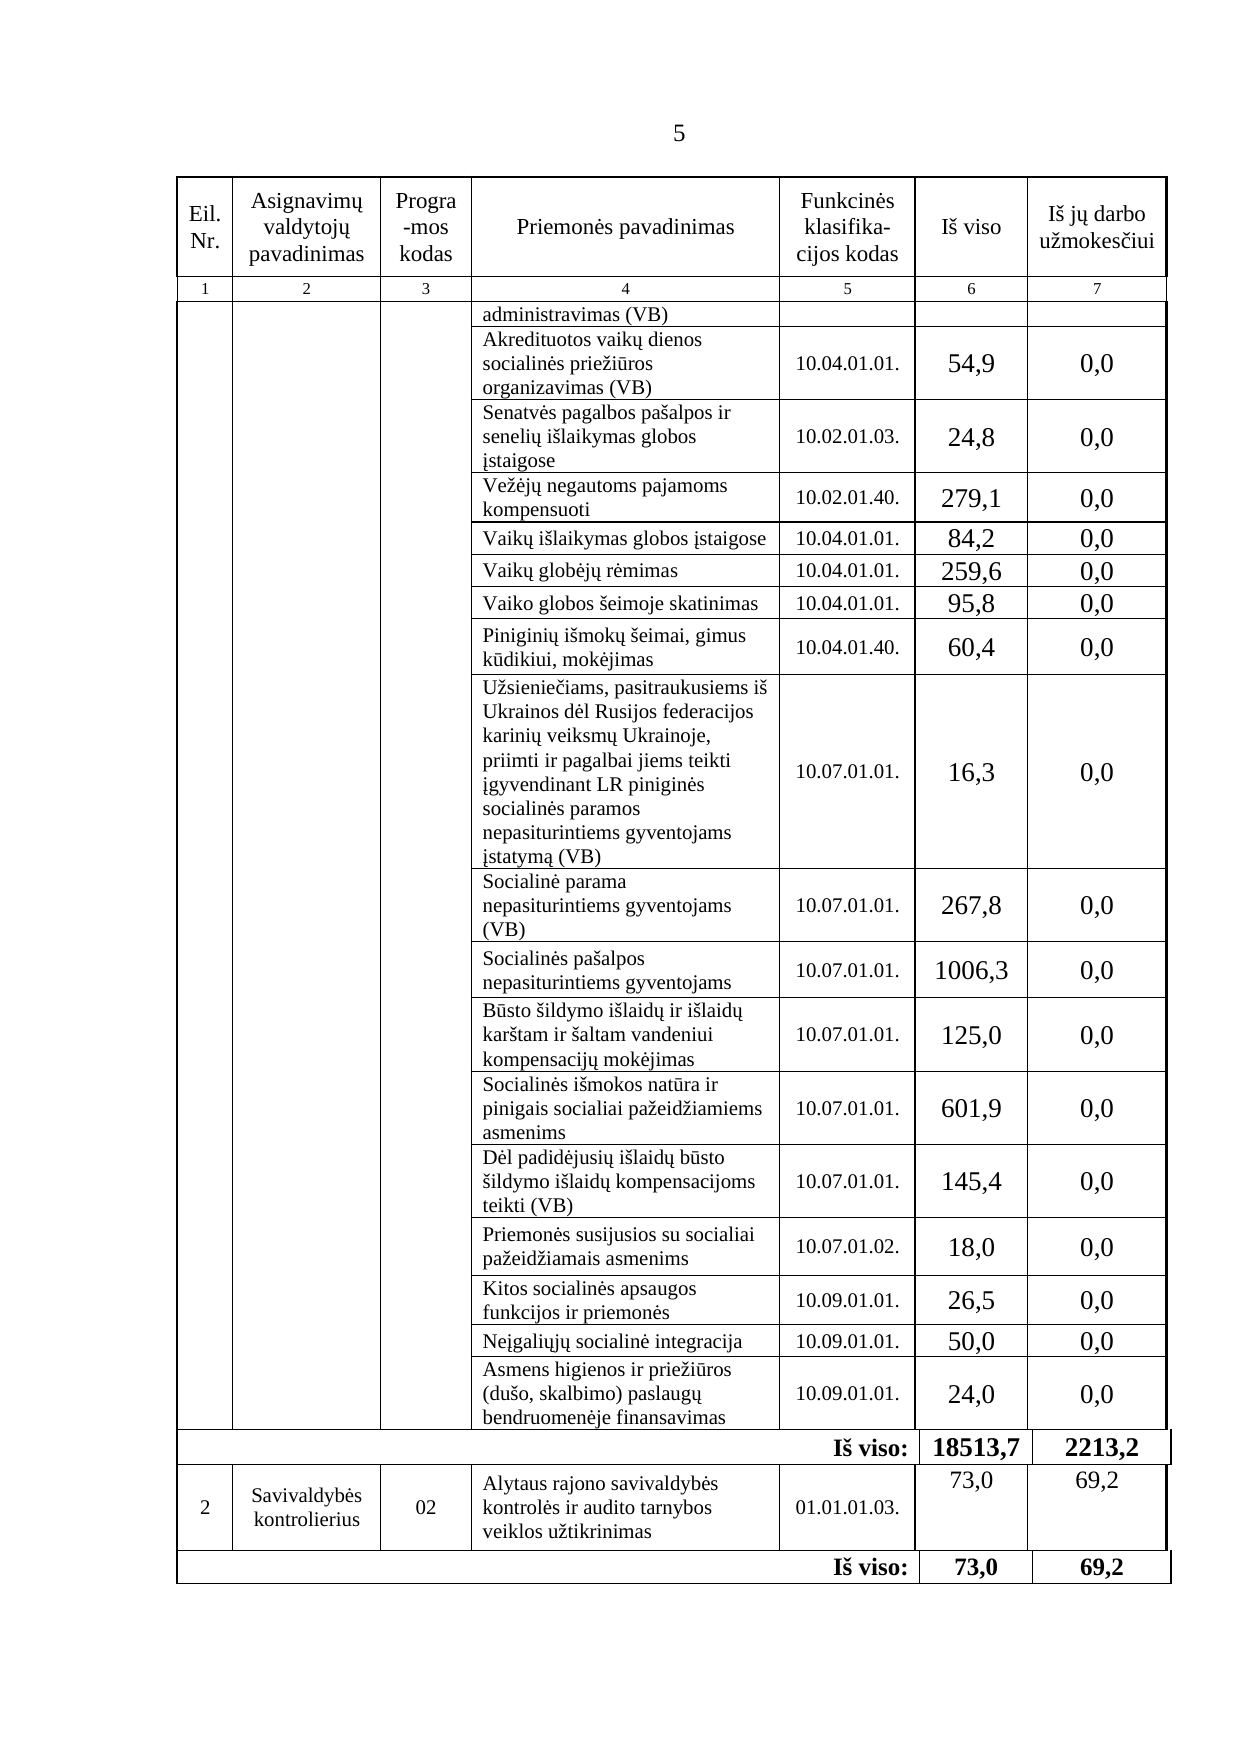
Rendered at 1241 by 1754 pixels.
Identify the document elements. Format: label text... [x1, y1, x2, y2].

table_cell Savivaldybės kontrolierius [233, 1465, 380, 1550]
table_cell Iš viso: [178, 1430, 919, 1464]
table_header Priemonės pavadinimas [472, 178, 779, 276]
table_cell [1194, 941, 1199, 997]
table_cell Senatvės pagalbos pašalpos ir senelių išlaikymas globos įstaigose [472, 400, 779, 472]
table_cell 4 [472, 277, 779, 301]
table_cell [1168, 674, 1194, 868]
table_cell 16,3 [916, 675, 1027, 868]
table_cell 0,0 [1028, 1072, 1165, 1144]
table_header Funkcinės klasifika-cijos kodas [780, 178, 914, 276]
table_cell [1167, 276, 1194, 301]
table_cell [916, 302, 1027, 326]
table_cell 0,0 [1028, 587, 1165, 618]
table_cell administravimas (VB) [472, 302, 779, 326]
table_cell 0,0 [1028, 327, 1165, 399]
table_cell 69,2 [1028, 1465, 1165, 1550]
table_cell 02 [381, 1465, 471, 1550]
table_cell [1028, 302, 1165, 326]
table_cell Vaikų globėjų rėmimas [472, 555, 779, 586]
table_cell Iš viso: [178, 1551, 919, 1582]
table_cell [1168, 216, 1194, 276]
table_cell [1194, 1324, 1199, 1356]
table_cell [780, 302, 914, 326]
table_cell Priemonės susijusios su socialiai pažeidžiamais asmenims [472, 1218, 779, 1275]
table_cell 10.09.01.01. [780, 1325, 914, 1356]
table_cell [1168, 521, 1194, 554]
table_cell [1194, 674, 1199, 868]
table_cell 0,0 [1028, 473, 1165, 521]
table_cell Akredituotos vaikų dienos socialinės priežiūros organizavimas (VB) [472, 327, 779, 399]
table_cell [1194, 276, 1199, 301]
table_cell 0,0 [1028, 1325, 1165, 1356]
table_cell [1168, 1356, 1194, 1429]
table_header [1171, 176, 1194, 216]
table_cell 2213,2 [1033, 1429, 1170, 1464]
table_cell 0,0 [1028, 1276, 1165, 1324]
table_cell 10.04.01.40. [780, 619, 914, 674]
table_cell [1194, 472, 1199, 521]
table_header Iš jų darbo užmokesčiui [1028, 178, 1165, 276]
table_cell [1168, 618, 1194, 674]
table_cell 7 [1028, 277, 1166, 301]
table_header Eil. Nr. [178, 178, 232, 276]
table_cell [1168, 399, 1194, 472]
table_cell Neįgaliųjų socialinė integracija [472, 1325, 779, 1356]
table_cell [1194, 586, 1199, 618]
table_cell Užsieniečiams, pasitraukusiems iš Ukrainos dėl Rusijos federacijos karinių veiksmų Ukrainoje, priimti ir pagalbai jiems teikti įgyvendinant LR piniginės socialinės paramos nepasiturintiems gyventojams įstatymą (VB) [472, 675, 779, 868]
table_cell 50,0 [916, 1325, 1027, 1356]
table_cell [1194, 554, 1199, 586]
table_cell Būsto šildymo išlaidų ir išlaidų karštam ir šaltam vandeniui kompensacijų mokėjimas [472, 998, 779, 1071]
table_cell 10.02.01.03. [780, 400, 914, 472]
table_cell [1172, 1429, 1199, 1464]
table_header Progra-mos kodas [381, 178, 471, 276]
table_cell 10.07.01.01. [780, 1072, 914, 1144]
table_cell 0,0 [1028, 942, 1165, 997]
table_cell [1194, 326, 1199, 399]
table_cell [1194, 1356, 1199, 1429]
table_cell 3 [381, 277, 471, 301]
table_cell 95,8 [916, 587, 1027, 618]
table_cell 18513,7 [920, 1430, 1032, 1464]
table_cell 10.07.01.01. [780, 942, 914, 997]
table_cell [1194, 216, 1199, 276]
table_cell [1168, 868, 1194, 941]
table_cell [1168, 554, 1194, 586]
table_cell 0,0 [1028, 1218, 1165, 1275]
table_cell [1168, 1071, 1194, 1144]
table_cell 73,0 [916, 1465, 1027, 1550]
table_cell 24,0 [916, 1357, 1027, 1429]
table_cell 6 [916, 277, 1027, 301]
table_cell 279,1 [916, 473, 1027, 521]
table_cell [1168, 1324, 1194, 1356]
table_cell [1194, 1071, 1199, 1144]
table_cell [178, 302, 232, 1429]
table_cell 69,2 [1033, 1550, 1170, 1582]
table_cell Socialinės išmokos natūra ir pinigais socialiai pažeidžiamiems asmenims [472, 1072, 779, 1144]
table_cell Asmens higienos ir priežiūros (dušo, skalbimo) paslaugų bendruomenėje finansavimas [472, 1357, 779, 1429]
table_cell [1168, 1144, 1194, 1217]
table_cell 10.07.01.02. [780, 1218, 914, 1275]
table_cell [1194, 1275, 1199, 1324]
table_cell [1194, 1464, 1199, 1550]
table_cell [1172, 1550, 1199, 1582]
table_cell [1194, 521, 1199, 554]
table_cell 145,4 [916, 1145, 1027, 1217]
table_cell [1194, 868, 1199, 941]
table_cell [1168, 997, 1194, 1071]
table_cell 0,0 [1028, 555, 1165, 586]
table_header Iš viso [916, 178, 1027, 276]
table_cell Dėl padidėjusių išlaidų būsto šildymo išlaidų kompensacijoms teikti (VB) [472, 1145, 779, 1217]
table_cell 10.07.01.01. [780, 998, 914, 1071]
table_cell 10.09.01.01. [780, 1357, 914, 1429]
table_cell Socialinė parama nepasiturintiems gyventojams (VB) [472, 869, 779, 941]
table_cell 10.07.01.01. [780, 869, 914, 941]
table_cell Kitos socialinės apsaugos funkcijos ir priemonės [472, 1276, 779, 1324]
table_cell 0,0 [1028, 523, 1165, 554]
table_cell Piniginių išmokų šeimai, gimus kūdikiui, mokėjimas [472, 619, 779, 674]
table_cell [1194, 399, 1199, 472]
table_cell [1194, 618, 1199, 674]
table_cell 26,5 [916, 1276, 1027, 1324]
table_cell Vežėjų negautoms pajamoms kompensuoti [472, 473, 779, 521]
table_cell 10.09.01.01. [780, 1276, 914, 1324]
table_cell 84,2 [916, 523, 1027, 554]
table_cell 601,9 [916, 1072, 1027, 1144]
table_cell 0,0 [1028, 869, 1165, 941]
table_cell 24,8 [916, 400, 1027, 472]
table_cell 2 [233, 277, 380, 301]
table_cell 10.04.01.01. [780, 555, 914, 586]
table_cell 2 [178, 1465, 232, 1550]
table_cell [233, 302, 380, 1429]
table_cell 10.07.01.01. [780, 675, 914, 868]
table_cell 0,0 [1028, 675, 1165, 868]
table_cell 10.04.01.01. [780, 327, 914, 399]
table_cell 60,4 [916, 619, 1027, 674]
table_cell [381, 302, 471, 1429]
table_cell [1194, 1217, 1199, 1275]
table_cell [1194, 997, 1199, 1071]
table_cell 10.04.01.01. [780, 587, 914, 618]
table_cell 259,6 [916, 555, 1027, 586]
table_cell [1168, 1275, 1194, 1324]
table_cell 01.01.01.03. [780, 1465, 914, 1550]
table_cell Vaiko globos šeimoje skatinimas [472, 587, 779, 618]
table_cell 18,0 [916, 1218, 1027, 1275]
table_cell [1168, 586, 1194, 618]
table_cell [1168, 1464, 1194, 1550]
table_cell [1168, 941, 1194, 997]
table_cell 5 [780, 277, 914, 301]
table_cell Vaikų išlaikymas globos įstaigose [472, 523, 779, 554]
table_cell 267,8 [916, 869, 1027, 941]
table_cell [1168, 1217, 1194, 1275]
table_cell 1006,3 [916, 942, 1027, 997]
table_cell 1 [178, 277, 232, 301]
table_cell 0,0 [1028, 1357, 1165, 1429]
table_header Asignavimų valdytojų pavadinimas [233, 178, 380, 276]
table_cell Alytaus rajono savivaldybės kontrolės ir audito tarnybos veiklos užtikrinimas [472, 1465, 779, 1550]
table_cell [1194, 1144, 1199, 1217]
table_cell Socialinės pašalpos nepasiturintiems gyventojams [472, 942, 779, 997]
table_cell [1168, 472, 1194, 521]
table_cell 0,0 [1028, 998, 1165, 1071]
table_cell 54,9 [916, 327, 1027, 399]
table_cell 73,0 [920, 1551, 1032, 1582]
table_cell [1168, 326, 1194, 399]
table_cell 10.02.01.40. [780, 473, 914, 521]
table_header [1194, 176, 1199, 216]
table_cell 0,0 [1028, 1145, 1165, 1217]
table_cell [1168, 301, 1194, 326]
table_cell 10.07.01.01. [780, 1145, 914, 1217]
table_cell 10.04.01.01. [780, 523, 914, 554]
table_cell 125,0 [916, 998, 1027, 1071]
table_cell 0,0 [1028, 400, 1165, 472]
table_cell 0,0 [1028, 619, 1165, 674]
table_cell [1194, 301, 1199, 326]
